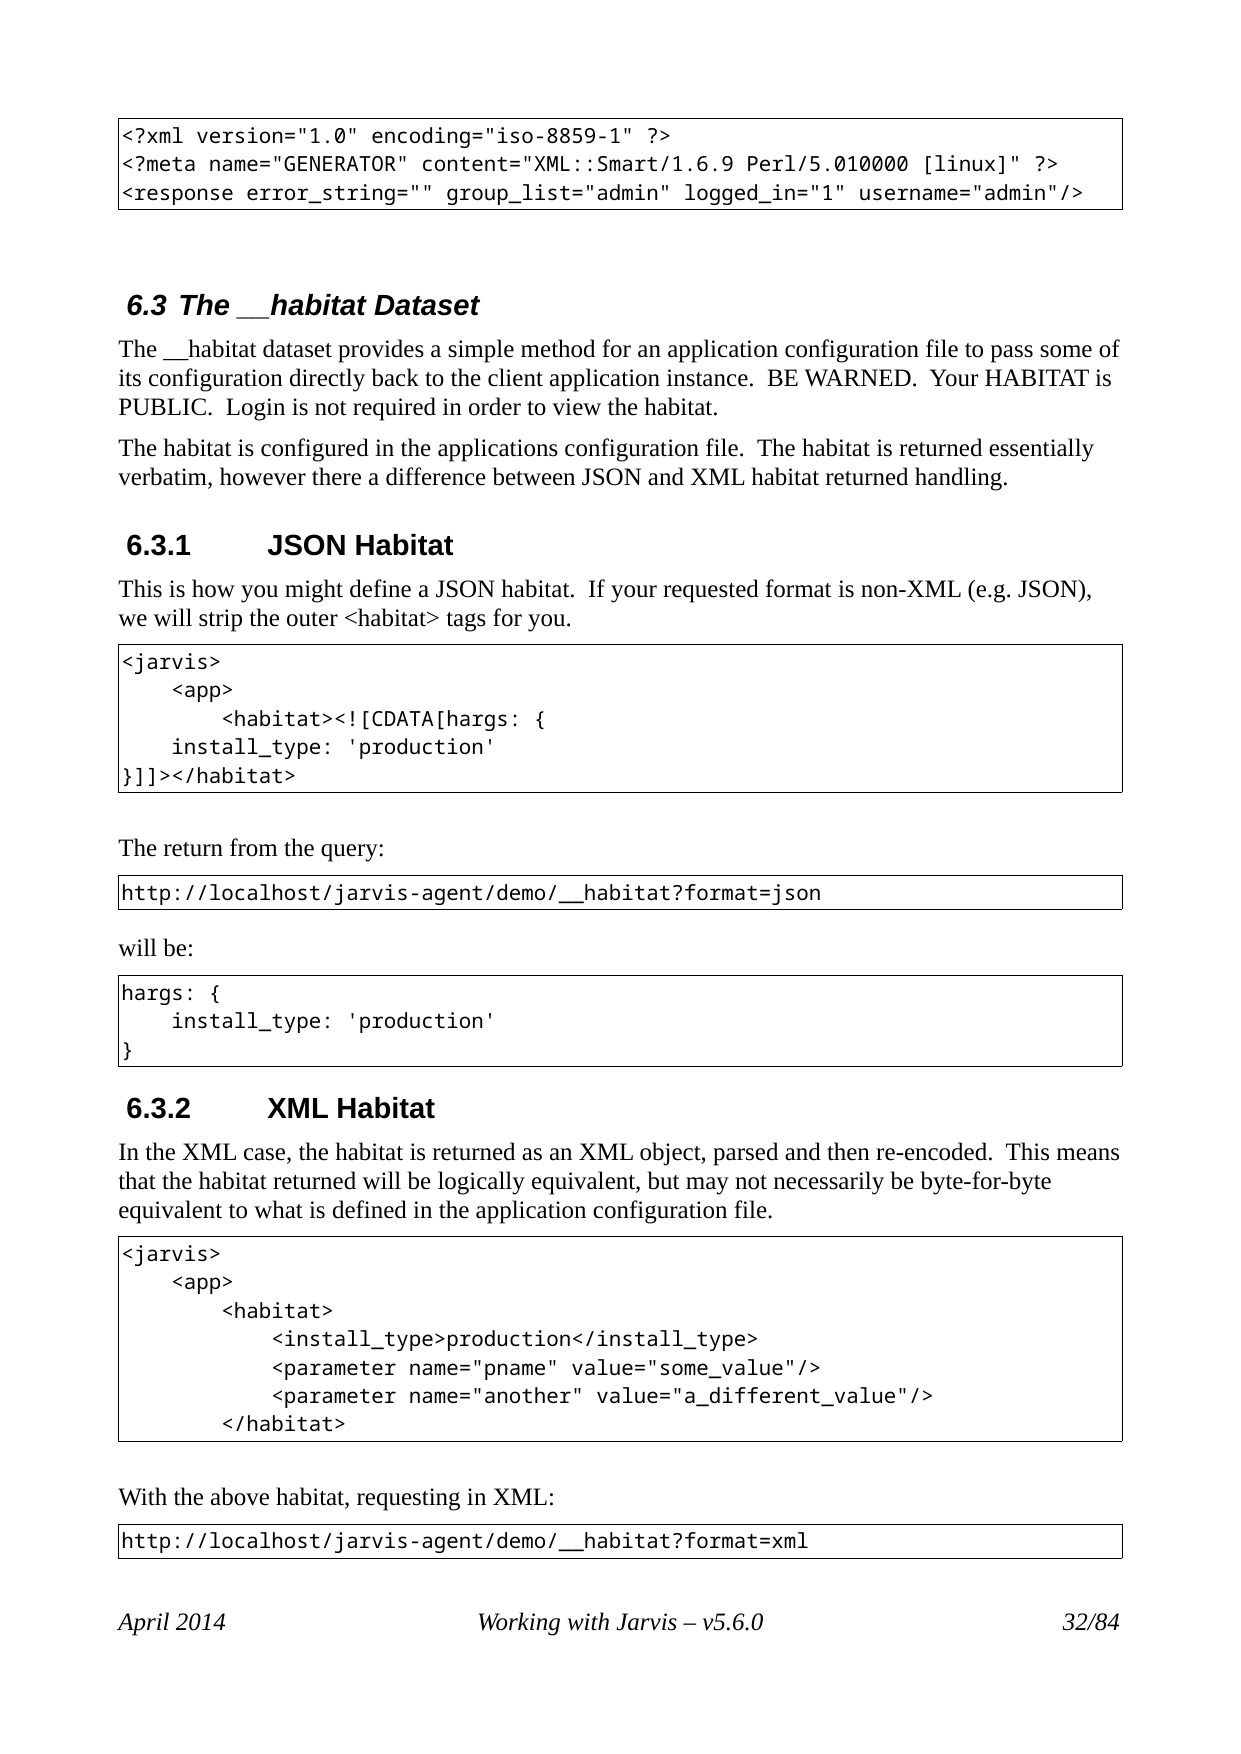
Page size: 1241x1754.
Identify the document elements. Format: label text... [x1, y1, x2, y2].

text <habitat> [119, 1293, 1122, 1321]
text <jarvis> [119, 645, 1122, 672]
subtitle JSON Habitat [118, 528, 1122, 562]
text http://localhost/jarvis-agent/demo/__habitat?format=json [119, 876, 1122, 909]
text The return from the query: [118, 833, 1122, 862]
text <parameter name="another" value="a_different_value"/> [119, 1378, 1122, 1407]
text This is how you might define a JSON habitat. If your requested format is non-XML (e.g. JSON), we will strip the outer <habitat> tags for you. [118, 574, 1122, 632]
text In the XML case, the habitat is returned as an XML object, parsed and then re-encoded. This means that the habitat returned will be logically equivalent, but may not necessarily be byte-for-byte equivalent to what is defined in the application configuration file. [118, 1137, 1122, 1223]
text The habitat is configured in the applications configuration file. The habitat is returned essentially verbatim, however there a difference between JSON and XML habitat returned handling. [118, 433, 1122, 491]
text The __habitat dataset provides a simple method for an application configuration file to pass some of its configuration directly back to the client application instance. BE WARNED. Your HABITAT is PUBLIC. Login is not required in order to view the habitat. [118, 334, 1122, 421]
text install_type: 'production' [119, 729, 1122, 758]
text <jarvis> [119, 1237, 1122, 1264]
text <response error_string="" group_list="admin" logged_in="1" username="admin"/> [119, 175, 1122, 209]
text http://localhost/jarvis-agent/demo/__habitat?format=xml [119, 1525, 1122, 1558]
subtitle The __habitat Dataset [118, 288, 1122, 322]
text <habitat><![CDATA[hargs: { [119, 701, 1122, 729]
subtitle XML Habitat [118, 1091, 1122, 1125]
text <install_type>production</install_type> [119, 1321, 1122, 1350]
text <?meta name="GENERATOR" content="XML::Smart/1.6.9 Perl/5.010000 [linux]" ?> [119, 147, 1122, 175]
text <app> [119, 672, 1122, 701]
text will be: [118, 933, 1122, 962]
text }]]></habitat> [119, 758, 1122, 792]
text hargs: { [119, 976, 1122, 1003]
text install_type: 'production' [119, 1003, 1122, 1032]
text } [119, 1032, 1122, 1066]
text With the above habitat, requesting in XML: [118, 1482, 1122, 1511]
text <app> [119, 1264, 1122, 1293]
text </habitat> [119, 1407, 1122, 1441]
text <parameter name="pname" value="some_value"/> [119, 1350, 1122, 1378]
text <?xml version="1.0" encoding="iso-8859-1" ?> [119, 119, 1122, 147]
